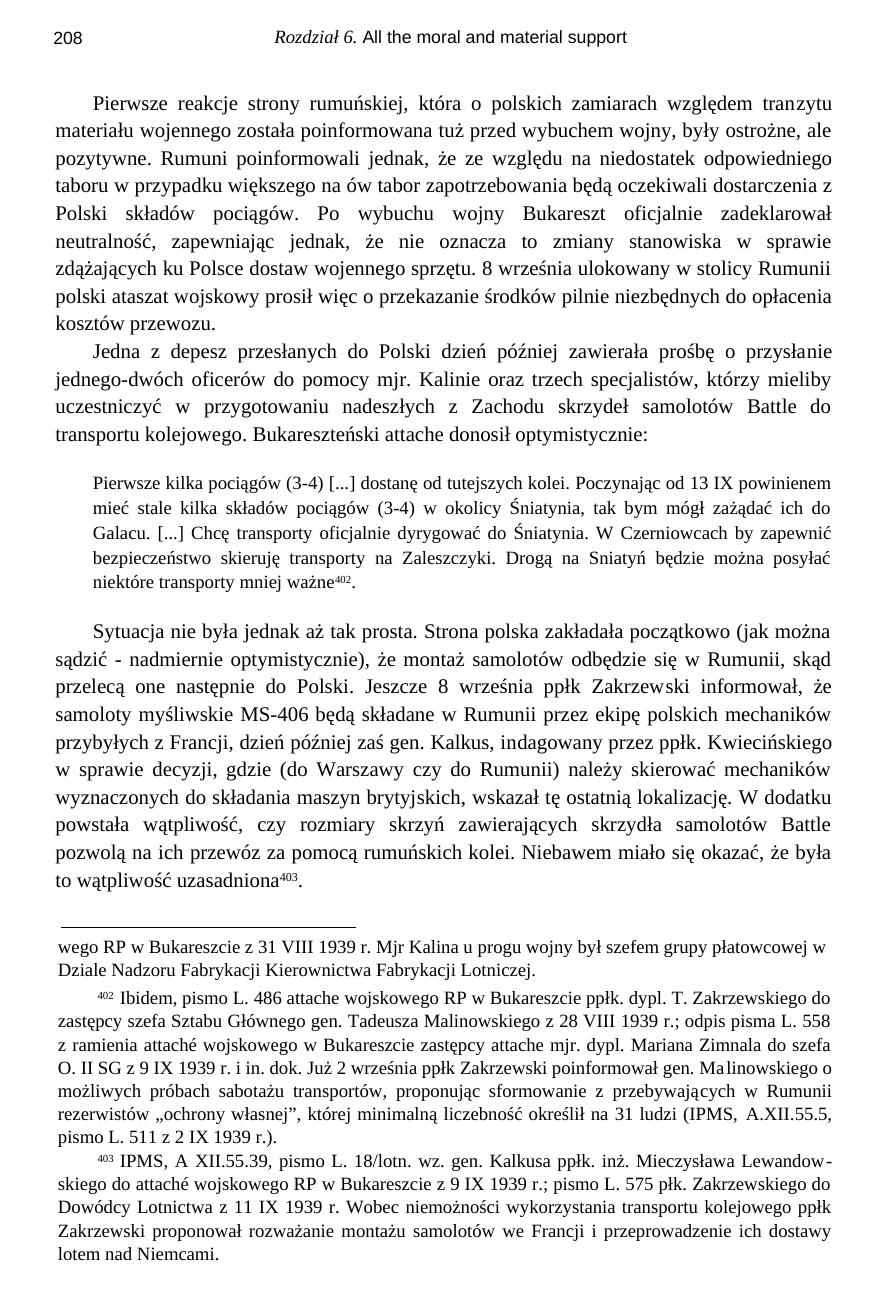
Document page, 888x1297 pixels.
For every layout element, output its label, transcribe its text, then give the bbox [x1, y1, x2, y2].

text 403 IPMS, A XII.55.39, pismo L. 18/lotn. wz. gen. Kalkusa ppłk. inż. Mieczysława Lewandow­skiego do attaché wojskowego RP w Bukareszcie z 9 IX 1939 r.; pismo L. 575 płk. Zakrzewskiego do Dowódcy Lotnictwa z 11 IX 1939 r. Wobec niemożności wykorzystania transportu kolejowego ppłk Zakrzewski proponował rozważanie montażu samolotów we Francji i przeprowadzenie ich dostawy lotem nad Niemcami. [58, 1150, 832, 1264]
text wego RP w Bukareszcie z 31 VIII 1939 r. Mjr Kalina u progu wojny był szefem grupy płatowcowej w Dziale Nadzoru Fabrykacji Kierownictwa Fabrykacji Lotniczej. [58, 936, 832, 980]
text Sytuacja nie była jednak aż tak prosta. Strona polska zakładała początkowo (jak można sądzić - nadmiernie optymistycznie), że montaż samolotów odbędzie się w Rumunii, skąd przelecą one następnie do Polski. Jeszcze 8 września ppłk Zakrzew­ski informował, że samoloty myśliwskie MS-406 będą składane w Rumunii przez ekipę polskich mechaników przybyłych z Francji, dzień później zaś gen. Kalkus, in­dagowany przez ppłk. Kwiecińskiego w sprawie decyzji, gdzie (do Warszawy czy do Rumunii) należy skierować mechaników wyznaczonych do składania maszyn brytyj­skich, wskazał tę ostatnią lokalizację. W dodatku powstała wątpliwość, czy rozmiary skrzyń zawierających skrzydła samolotów Battle pozwolą na ich przewóz za pomocą rumuńskich kolei. Niebawem miało się okazać, że była to wątpliwość uzasadniona403. [55, 619, 832, 892]
text Pierwsze kilka pociągów (3-4) [...] dostanę od tutejszych kolei. Poczynając od 13 IX powinienem mieć stale kilka składów pociągów (3-4) w okolicy Śniatynia, tak bym mógł zażądać ich do Galacu. [...] Chcę transporty oficjalnie dyrygować do Śniatynia. W Czerniowcach by zapewnić bezpieczeństwo skieruję transporty na Zaleszczyki. Drogą na Sniatyń będzie można posyłać niektóre transporty mniej ważne402. [93, 472, 832, 593]
text Jedna z depesz przesłanych do Polski dzień później zawierała prośbę o przysła­nie jednego-dwóch oficerów do pomocy mjr. Kalinie oraz trzech specjalistów, którzy mieliby uczestniczyć w przygotowaniu nadeszłych z Zachodu skrzydeł samolotów Battle do transportu kolejowego. Bukareszteński attache donosił optymistycznie: [55, 339, 832, 446]
text 208 [53, 27, 90, 48]
text 402 Ibidem, pismo L. 486 attache wojskowego RP w Bukareszcie ppłk. dypl. T. Zakrzewskiego do zastępcy szefa Sztabu Głównego gen. Tadeusza Malinowskiego z 28 VIII 1939 r.; odpis pisma L. 558 z ramienia attaché wojskowego w Bukareszcie zastępcy attache mjr. dypl. Mariana Zimnala do szefa O. II SG z 9 IX 1939 r. i in. dok. Już 2 września ppłk Zakrzewski poinformował gen. Ma­linowskiego o możliwych próbach sabotażu transportów, proponując sformowanie z przebywają­cych w Rumunii rezerwistów „ochrony własnej”, której minimalną liczebność określił na 31 ludzi (IPMS, A.XII.55.5, pismo L. 511 z 2 IX 1939 r.). [58, 987, 832, 1146]
text Rozdział 6. All the moral and material support [274, 26, 627, 47]
text Pierwsze reakcje strony rumuńskiej, która o polskich zamiarach względem tran­zytu materiału wojennego została poinformowana tuż przed wybuchem wojny, były ostrożne, ale pozytywne. Rumuni poinformowali jednak, że ze względu na niedo­statek odpowiedniego taboru w przypadku większego na ów tabor zapotrzebowa­nia będą oczekiwali dostarczenia z Polski składów pociągów. Po wybuchu wojny Bukareszt oficjalnie zadeklarował neutralność, zapewniając jednak, że nie oznacza to zmiany stanowiska w sprawie zdążających ku Polsce dostaw wojennego sprzętu. 8 września ulokowany w stolicy Rumunii polski ataszat wojskowy prosił więc o prze­kazanie środków pilnie niezbędnych do opłacenia kosztów przewozu. [55, 91, 832, 335]
